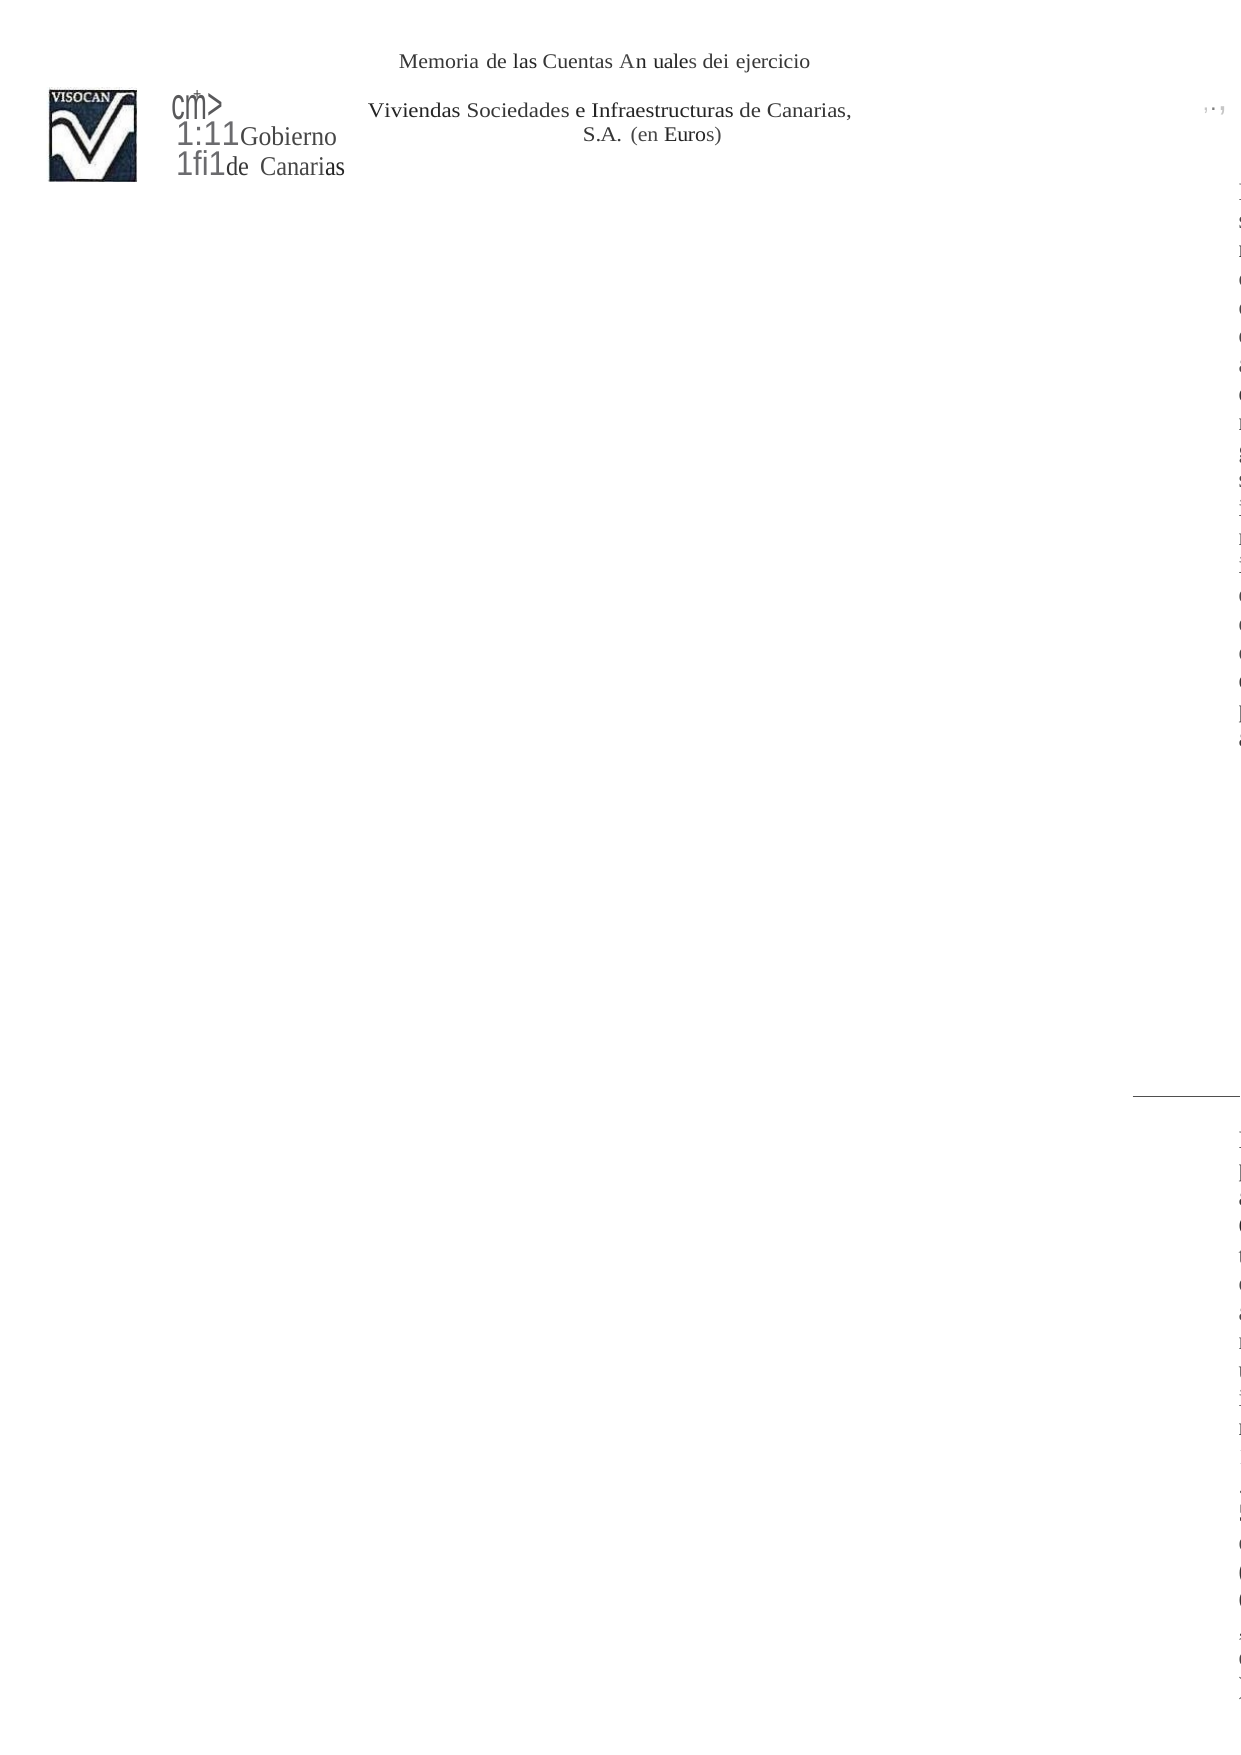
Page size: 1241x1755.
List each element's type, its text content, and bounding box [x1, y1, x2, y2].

text 1fi1de Canarias [176, 149, 347, 181]
text 1:11Gobierno [176, 128, 347, 149]
text ,., [1202, 81, 1241, 117]
text cm> [46, 86, 347, 128]
text + [193, 87, 201, 98]
text Viviendas Sociedades e Infraestructuras de Canarias, S.A. (en Euros) [368, 97, 888, 146]
